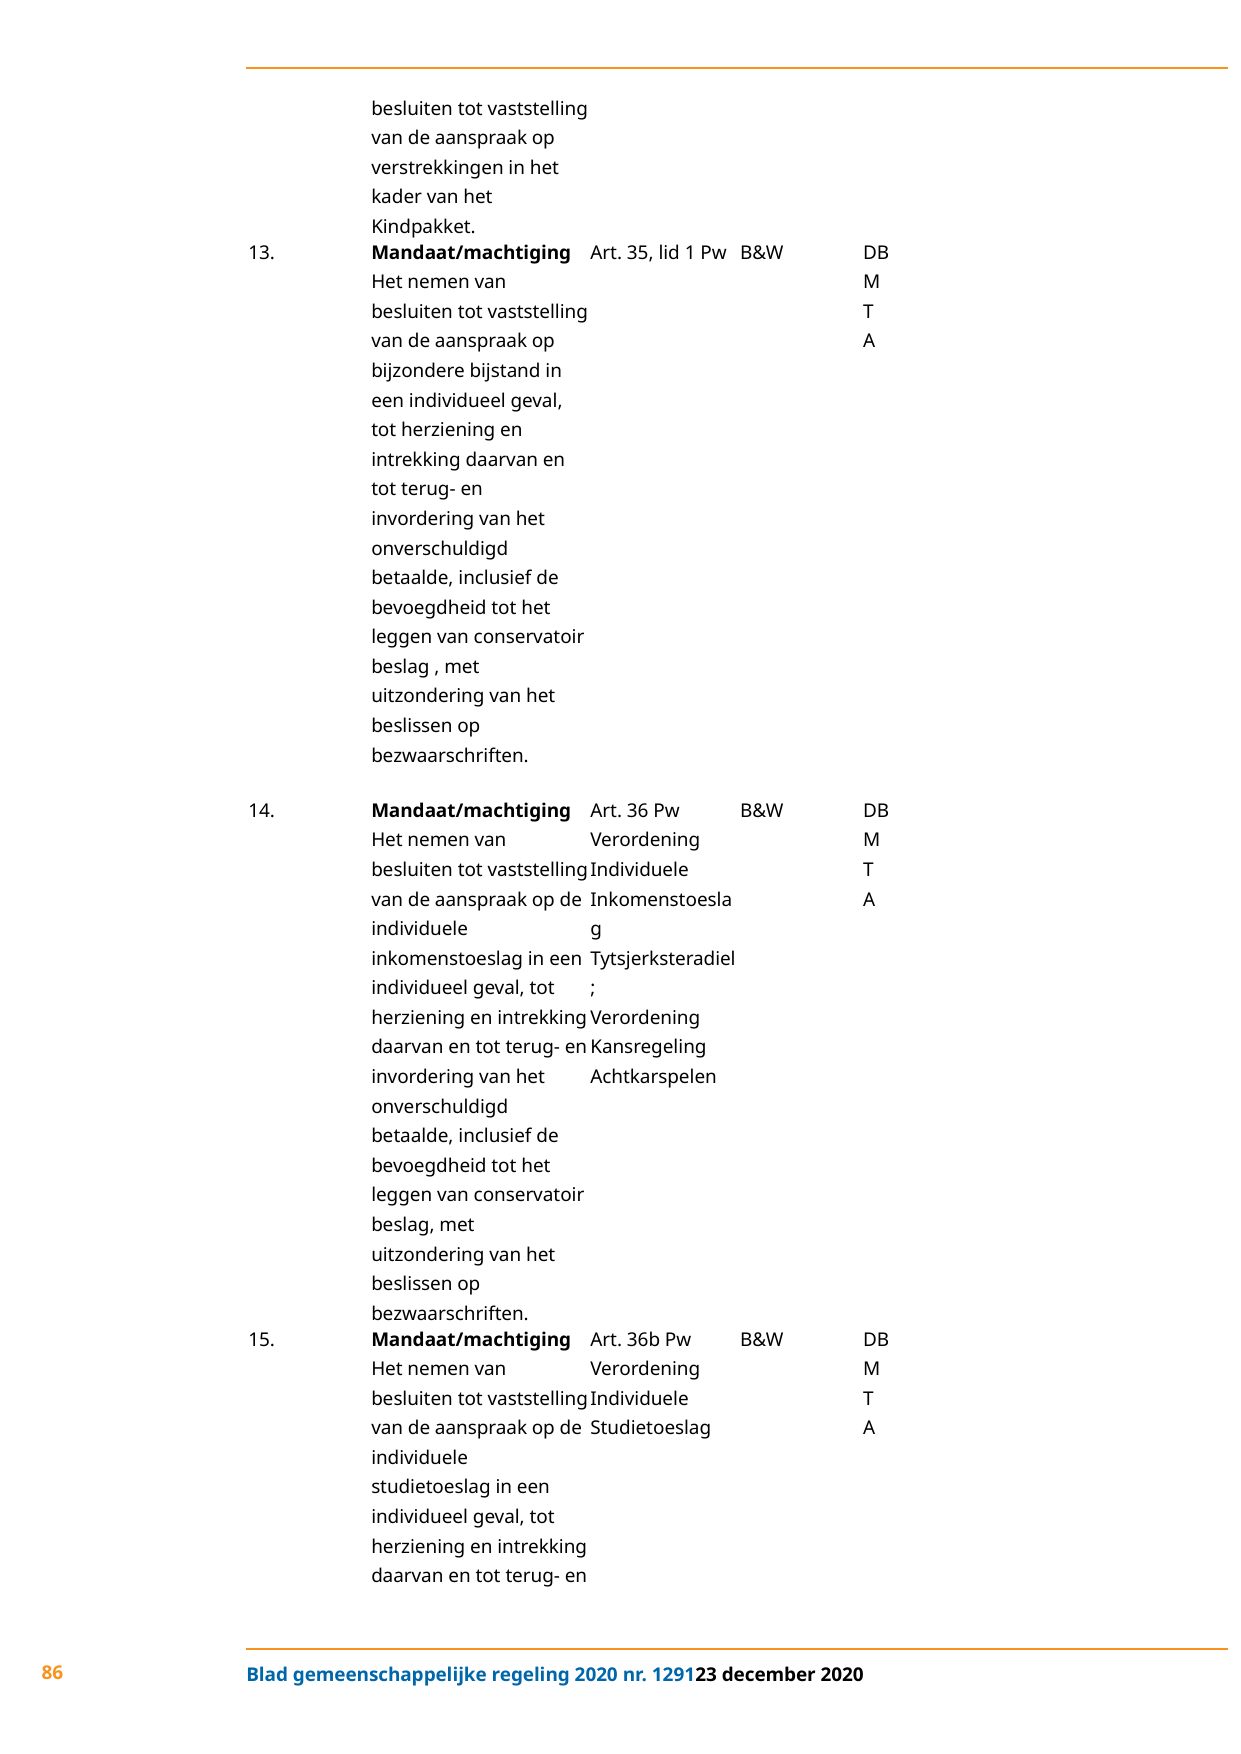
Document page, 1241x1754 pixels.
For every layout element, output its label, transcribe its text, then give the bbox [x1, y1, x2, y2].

table_cell Art. 35, lid 1 Pw [590, 239, 740, 797]
table_cell B&W [740, 1326, 863, 1588]
table_cell [863, 95, 986, 239]
table_cell DB M T A [863, 239, 986, 797]
table_cell Art. 36b Pw Verordening Individuele Studietoeslag [590, 1326, 740, 1588]
table_cell [986, 239, 1152, 797]
table_cell besluiten tot vaststelling van de aanspraak op verstrekkingen in het kader van het Kindpakket. [371, 95, 590, 239]
table_cell DB M T A [863, 797, 986, 1326]
table_cell [740, 95, 863, 239]
table_cell 15. [248, 1326, 371, 1588]
table_cell B&W [740, 239, 863, 797]
table_cell Mandaat/machtiging Het nemen van besluiten tot vaststelling van de aanspraak op de individuele studietoeslag in een individueel geval, tot herziening en intrekking daarvan en tot terug- en [371, 1326, 590, 1588]
table_cell [590, 95, 740, 239]
table_cell [986, 797, 1152, 1326]
table_cell [986, 1326, 1152, 1588]
table_cell 14. [248, 797, 371, 1326]
table_cell Mandaat/machtiging Het nemen van besluiten tot vaststelling van de aanspraak op de individuele inkomenstoeslag in een individueel geval, tot herziening en intrekking daarvan en tot terug- en invordering van het onverschuldigd betaalde, inclusief de bevoegdheid tot het leggen van conservatoir beslag, met uitzondering van het beslissen op bezwaarschriften. [371, 797, 590, 1326]
table_cell Art. 36 Pw Verordening Individuele Inkomenstoeslag Tytsjerksteradiel; Verordening Kansregeling Achtkarspelen [590, 797, 740, 1326]
table_cell [248, 95, 371, 239]
table_cell B&W [740, 797, 863, 1326]
picture [41, 47, 231, 172]
table_cell [986, 95, 1152, 239]
table_cell Mandaat/machtiging Het nemen van besluiten tot vaststelling van de aanspraak op bijzondere bijstand in een individueel geval, tot herziening en intrekking daarvan en tot terug- en invordering van het onverschuldigd betaalde, inclusief de bevoegdheid tot het leggen van conservatoir beslag , met uitzondering van het beslissen op bezwaarschriften. [371, 239, 590, 797]
table_cell 13. [248, 239, 371, 797]
table_cell DB M T A [863, 1326, 986, 1588]
